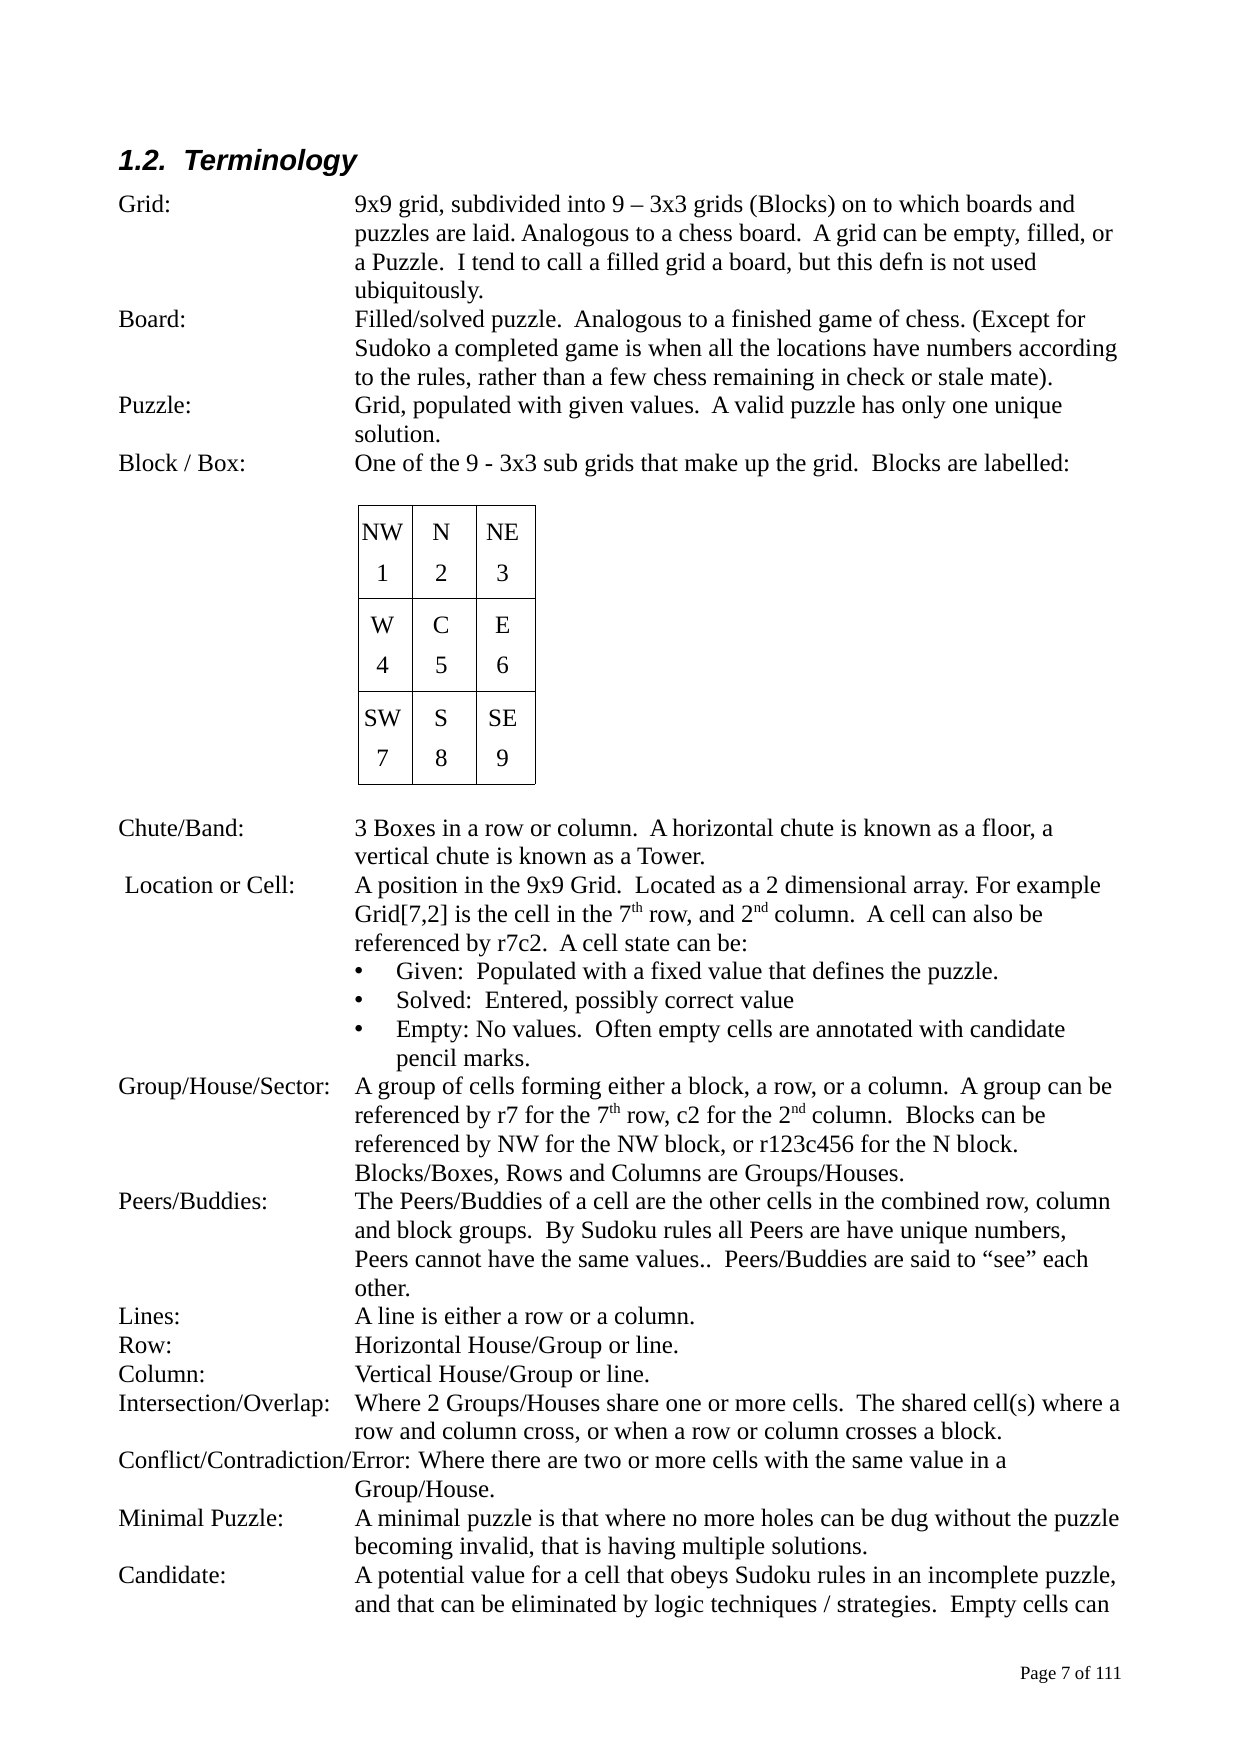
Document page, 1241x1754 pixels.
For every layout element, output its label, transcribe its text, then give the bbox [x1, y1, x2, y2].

table_cell W 4 [359, 599, 412, 691]
text Location or Cell: A position in the 9x9 Grid. Located as a 2 dimensional array. For example Grid[7,2] is the cell in the 7th row, and 2nd column. A cell can also be referenced by r7c2. A cell state can be: [118, 870, 1122, 956]
text Minimal Puzzle: A minimal puzzle is that where no more holes can be dug without the puzzle becoming invalid, that is having multiple solutions. [118, 1503, 1122, 1560]
text Chute/Band: 3 Boxes in a row or column. A horizontal chute is known as a floor, a vertical chute is known as a Tower. [118, 813, 1122, 870]
text Intersection/Overlap: Where 2 Groups/Houses share one or more cells. The shared cell(s) where a row and column cross, or when a row or column crosses a block. [118, 1388, 1122, 1445]
text Conflict/Contradiction/Error: Where there are two or more cells with the same value in a Group/House. [118, 1445, 1122, 1503]
text Column: Vertical House/Group or line. [118, 1359, 1122, 1388]
table_cell SE 9 [477, 692, 535, 784]
text Puzzle: Grid, populated with given values. A valid puzzle has only one unique solution. [118, 390, 1122, 448]
list Empty: No values. Often empty cells are annotated with candidate pencil marks. [354, 1014, 1122, 1071]
text Candidate: A potential value for a cell that obeys Sudoku rules in an incomplete puzzle, and that can be eliminated by logic techniques / strategies. Empty cells can [118, 1560, 1122, 1618]
text Peers/Buddies: The Peers/Buddies of a cell are the other cells in the combined row, column and block groups. By Sudoku rules all Peers are have unique numbers, Peers cannot have the same values.. Peers/Buddies are said to “see” each other. [118, 1186, 1122, 1301]
text Block / Box: One of the 9 - 3x3 sub grids that make up the grid. Blocks are labelled: [118, 448, 1122, 477]
table_header NE 3 [477, 506, 535, 598]
text Lines: A line is either a row or a column. [118, 1301, 1122, 1330]
table_header NW 1 [359, 506, 412, 598]
table_cell C 5 [413, 599, 476, 691]
text Grid: 9x9 grid, subdivided into 9 – 3x3 grids (Blocks) on to which boards and puzzles are laid. Analogous to a chess board. A grid can be empty, filled, or a Puzzle. I tend to call a filled grid a board, but this defn is not used ubiquitously. [118, 189, 1122, 304]
subtitle Terminology [118, 143, 1122, 177]
list Solved: Entered, possibly correct value [354, 985, 1122, 1014]
text Row: Horizontal House/Group or line. [118, 1330, 1122, 1359]
text Group/House/Sector: A group of cells forming either a block, a row, or a column. A group can be referenced by r7 for the 7th row, c2 for the 2nd column. Blocks can be referenced by NW for the NW block, or r123c456 for the N block. Blocks/Boxes, Rows and Columns are Groups/Houses. [118, 1071, 1122, 1186]
table_cell S 8 [413, 692, 476, 784]
table_header N 2 [413, 506, 476, 598]
list Given: Populated with a fixed value that defines the puzzle. [354, 956, 1122, 985]
text Board: Filled/solved puzzle. Analogous to a finished game of chess. (Except for Sudoko a completed game is when all the locations have numbers according to the rules, rather than a few chess remaining in check or stale mate). [118, 304, 1122, 390]
table_cell SW 7 [359, 692, 412, 784]
table_cell E 6 [477, 599, 535, 691]
